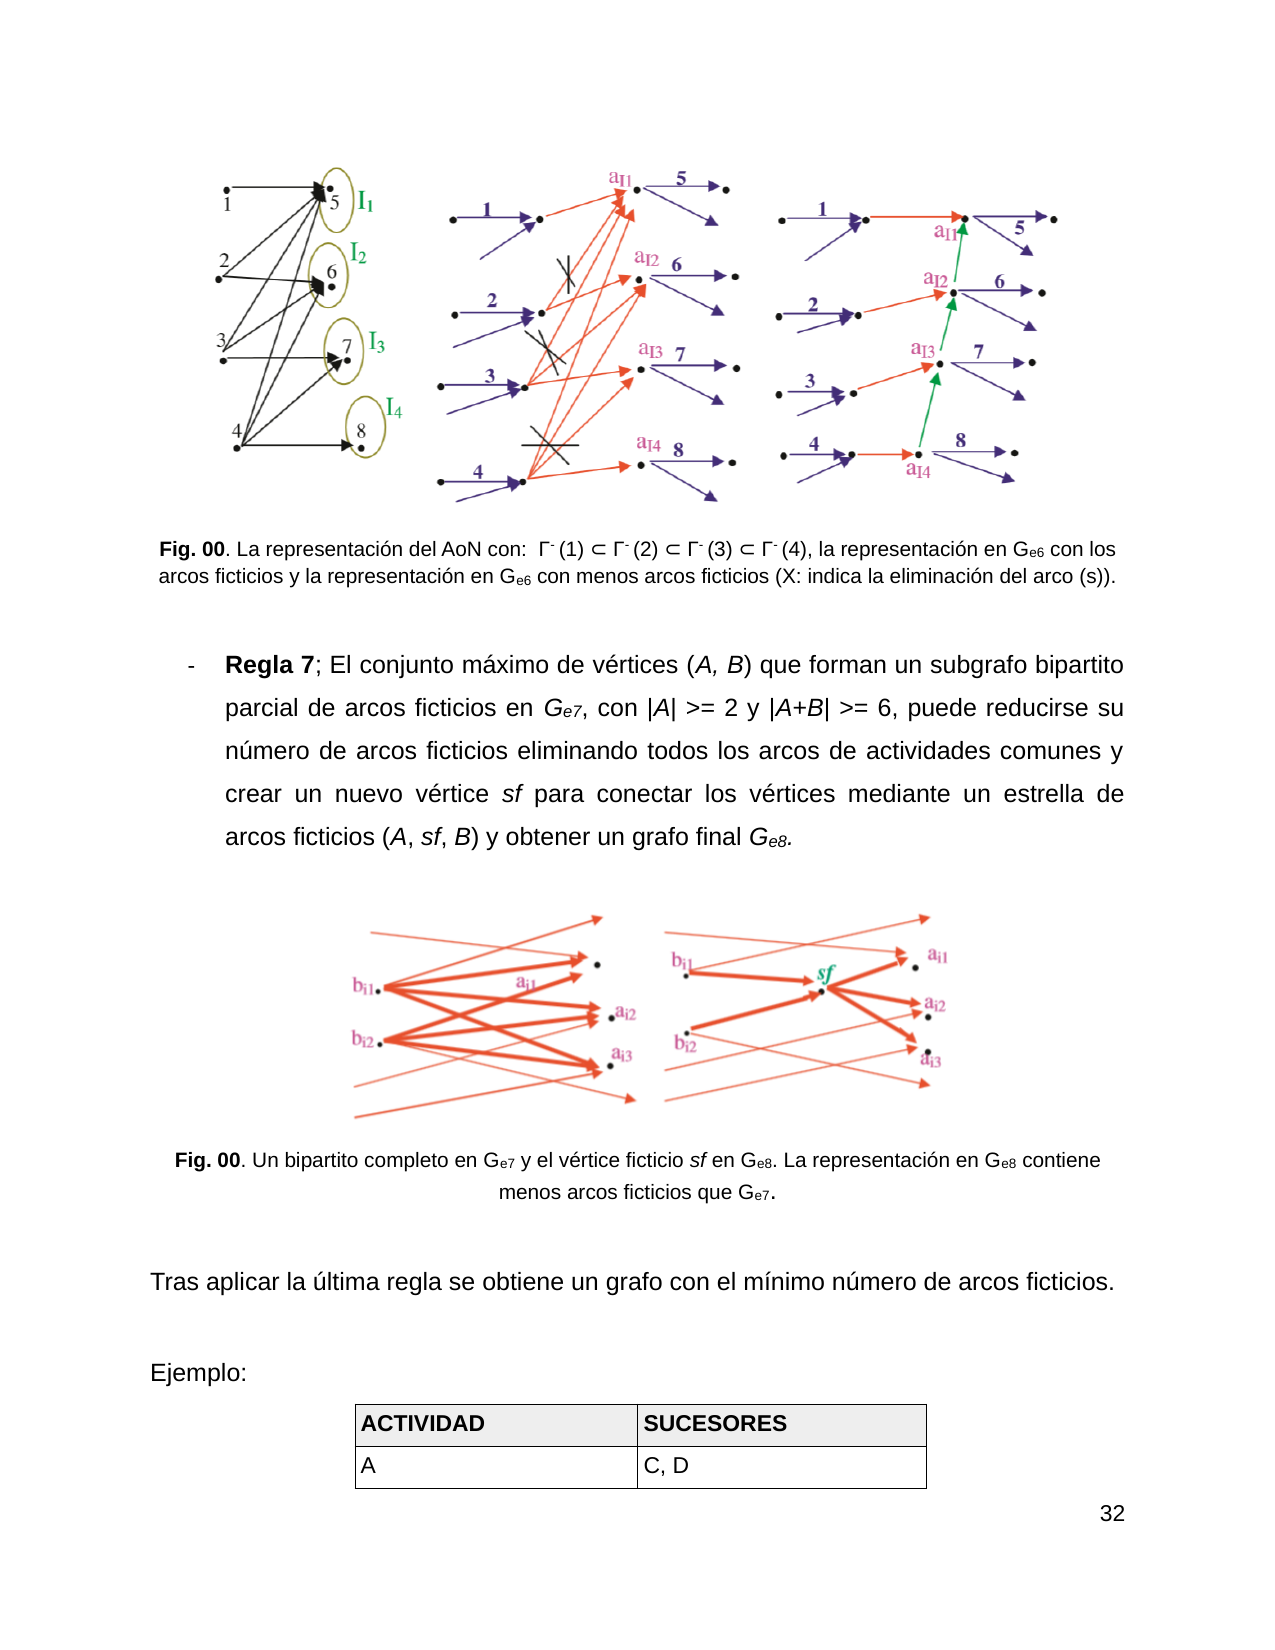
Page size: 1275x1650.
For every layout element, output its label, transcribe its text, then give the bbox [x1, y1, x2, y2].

text Tras aplicar la última regla se obtiene un grafo con el mínimo número de arcos ficticios. [150, 1267, 1125, 1296]
text Fig. 00. La representación del AoN con: Γ- (1) ⊂ Γ- (2) ⊂ Γ- (3) ⊂ Γ- (4), la representación en Ge6 con los arcos ficticios y la representación en Ge6 con menos arcos ficticios (X: indica la eliminación del arco (s)). [150, 537, 1125, 588]
list Regla 7; El conjunto máximo de vértices (A, B) que forman un subgrafo bipartito parcial de arcos ficticios en Ge7, con |A| >= 2 y |A+B| >= 6, puede reducirse su número de arcos ficticios eliminando todos los arcos de actividades comunes y crear un nuevo vértice sf para conectar los vértices mediante un estrella de arcos ficticios (A, sf, B) y obtener un grafo final Ge8. [187, 650, 1125, 851]
table_cell A [356, 1447, 637, 1488]
table_cell C, D [638, 1447, 926, 1488]
text Ejemplo: [150, 1358, 1125, 1387]
table_header SUCESORES [638, 1405, 926, 1446]
table_header ACTIVIDAD [356, 1405, 637, 1446]
text Fig. 00. Un bipartito completo en Ge7 y el vértice ficticio sf en Ge8. La representación en Ge8 contiene menos arcos ficticios que Ge7. [150, 1148, 1125, 1204]
